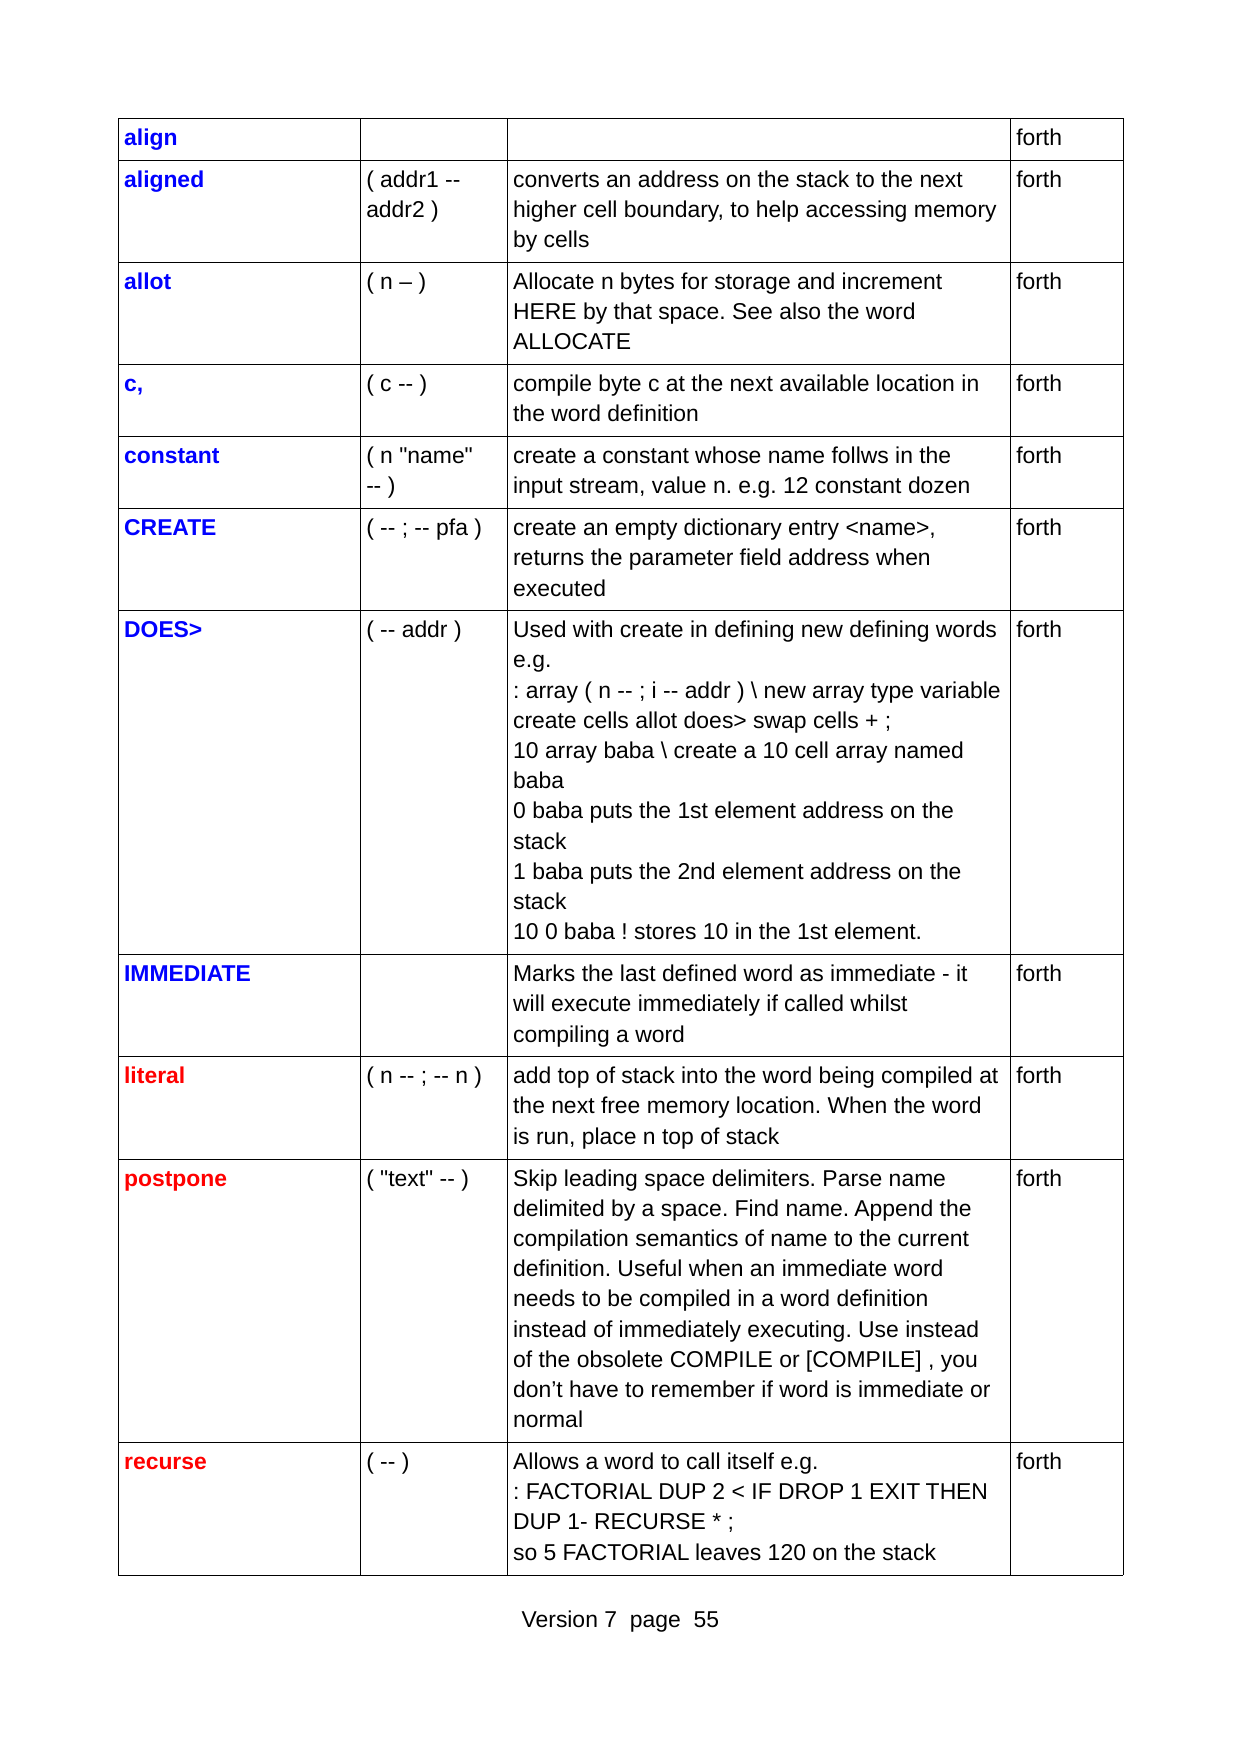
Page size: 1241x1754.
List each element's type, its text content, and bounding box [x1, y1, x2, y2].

table_cell [361, 955, 507, 1056]
table_cell constant [119, 437, 360, 508]
table_cell recurse [119, 1443, 360, 1574]
table_cell ( n -- ; -- n ) [361, 1057, 507, 1159]
table_cell [361, 119, 507, 160]
table_cell literal [119, 1057, 360, 1159]
table_cell converts an address on the stack to the next higher cell boundary, to help accessing memory by cells [508, 161, 1010, 262]
table_cell Used with create in defining new defining words e.g. : array ( n -- ; i -- addr ) \ new array type variable create cells allot does> swap cells + ; 10 array baba \ create a 10 cell array named baba 0 baba puts the 1st element address on the stack 1 baba puts the 2nd element address on the stack 10 0 baba ! stores 10 in the 1st element. [508, 611, 1010, 954]
table_cell Skip leading space delimiters. Parse name delimited by a space. Find name. Append the compilation semantics of name to the current definition. Useful when an immediate word needs to be compiled in a word definition instead of immediately executing. Use instead of the obsolete COMPILE or [COMPILE] , you don’t have to remember if word is immediate or normal [508, 1160, 1010, 1442]
table_cell forth [1011, 1057, 1123, 1159]
table_cell [508, 119, 1010, 160]
table_cell align [119, 119, 360, 160]
table_cell Allocate n bytes for storage and increment HERE by that space. See also the word ALLOCATE [508, 263, 1010, 364]
table_cell c, [119, 365, 360, 436]
table_cell forth [1011, 1443, 1123, 1574]
table_cell forth [1011, 161, 1123, 262]
table_cell forth [1011, 437, 1123, 508]
table_cell ( -- addr ) [361, 611, 507, 954]
table_cell forth [1011, 119, 1123, 160]
table_cell create an empty dictionary entry <name>, returns the parameter field address when executed [508, 509, 1010, 610]
table_cell IMMEDIATE [119, 955, 360, 1056]
table_cell postpone [119, 1160, 360, 1442]
table_cell create a constant whose name follws in the input stream, value n. e.g. 12 constant dozen [508, 437, 1010, 508]
table_cell forth [1011, 365, 1123, 436]
table_cell ( "text" -- ) [361, 1160, 507, 1442]
table_cell ( c -- ) [361, 365, 507, 436]
table_cell forth [1011, 955, 1123, 1056]
table_cell forth [1011, 509, 1123, 610]
table_cell DOES> [119, 611, 360, 954]
table_cell compile byte c at the next available location in the word definition [508, 365, 1010, 436]
table_cell ( -- ; -- pfa ) [361, 509, 507, 610]
table_cell forth [1011, 263, 1123, 364]
table_cell Marks the last defined word as immediate - it will execute immediately if called whilst compiling a word [508, 955, 1010, 1056]
table_cell forth [1011, 611, 1123, 954]
table_cell ( n – ) [361, 263, 507, 364]
table_cell allot [119, 263, 360, 364]
table_cell forth [1011, 1160, 1123, 1442]
table_cell ( addr1 -- addr2 ) [361, 161, 507, 262]
table_cell ( n "name" -- ) [361, 437, 507, 508]
table_cell Allows a word to call itself e.g. : FACTORIAL DUP 2 < IF DROP 1 EXIT THEN DUP 1- RECURSE * ; so 5 FACTORIAL leaves 120 on the stack [508, 1443, 1010, 1574]
table_cell aligned [119, 161, 360, 262]
table_cell ( -- ) [361, 1443, 507, 1574]
table_cell add top of stack into the word being compiled at the next free memory location. When the word is run, place n top of stack [508, 1057, 1010, 1159]
table_cell CREATE [119, 509, 360, 610]
